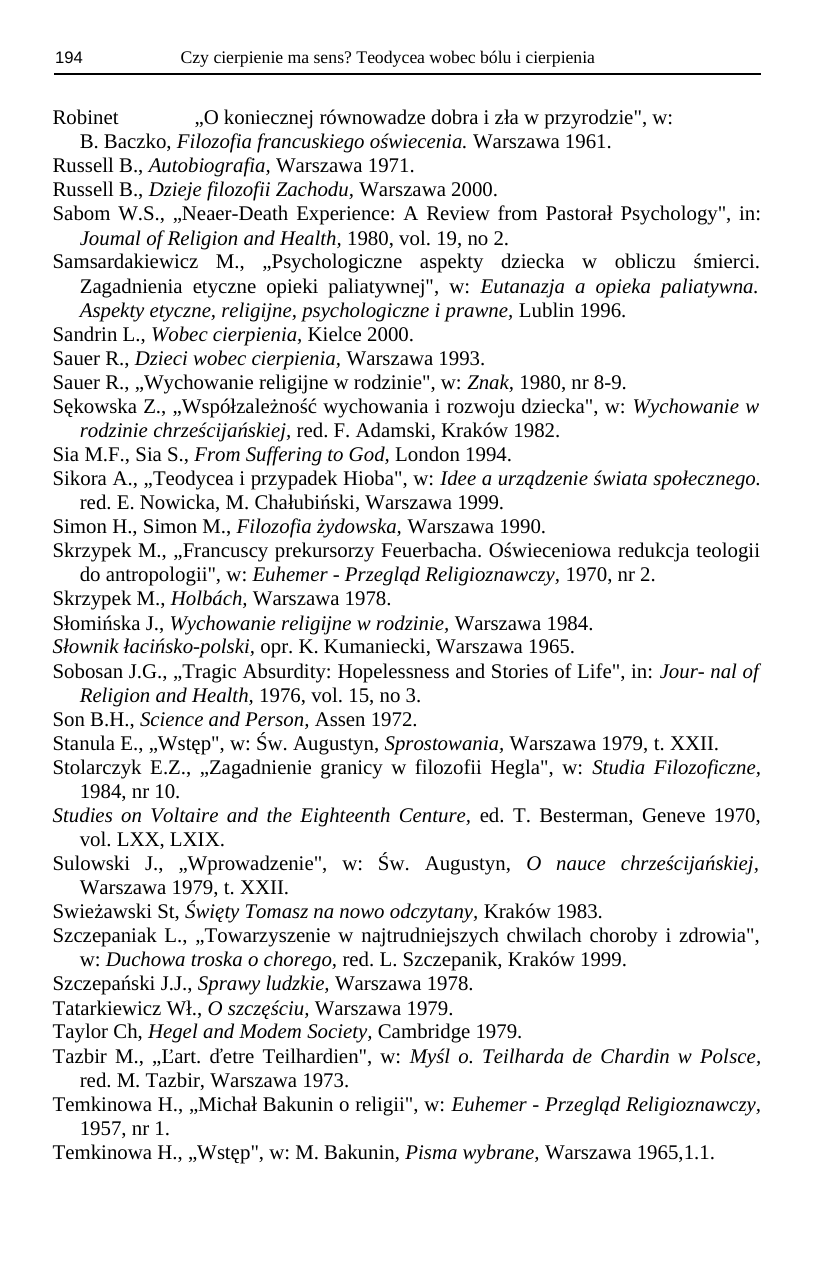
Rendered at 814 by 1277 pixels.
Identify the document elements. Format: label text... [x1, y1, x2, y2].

text Taylor Ch, Hegel and Modem Society, Cambridge 1979. [52, 1019, 761, 1043]
text Stolarczyk E.Z., „Zagadnienie granicy w filozofii Hegla", w: Studia Filozo­ficzne, 1984, nr 10. [52, 755, 761, 803]
text Stanula E., „Wstęp", w: Św. Augustyn, Sprostowania, Warszawa 1979, t. XXII. [52, 731, 761, 755]
text Sabom W.S., „Neaer-Death Experience: A Review from Pastorał Psycho­logy", in: Joumal of Religion and Health, 1980, vol. 19, no 2. [52, 201, 761, 249]
text Słomińska J., Wychowanie religijne w rodzinie, Warszawa 1984. [52, 610, 761, 634]
text Sobosan J.G., „Tragic Absurdity: Hopelessness and Stories of Life", in: Jour- nal of Religion and Health, 1976, vol. 15, no 3. [52, 658, 761, 707]
text Swieżawski St, Święty Tomasz na nowo odczytany, Kraków 1983. [52, 899, 761, 923]
text 194 [55, 48, 88, 67]
text Skrzypek M., Holbách, Warszawa 1978. [52, 586, 761, 610]
text Szczepaniak L., „Towarzyszenie w najtrudniejszych chwilach choroby i zdrowia", w: Duchowa troska o chorego, red. L. Szczepanik, Kraków 1999. [52, 923, 761, 971]
text Skrzypek M., „Francuscy prekursorzy Feuerbacha. Oświeceniowa redukcja teologii do antropologii", w: Euhemer - Przegląd Religioznawczy, 1970, nr 2. [52, 538, 761, 586]
text Samsardakiewicz M., „Psychologiczne aspekty dziecka w obliczu śmierci. Zagadnienia etyczne opieki paliatywnej", w: Eutanazja a opieka paliatywna. Aspekty etyczne, religijne, psychologiczne i prawne, Lublin 1996. [52, 249, 761, 322]
text Sauer R., Dzieci wobec cierpienia, Warszawa 1993. [52, 346, 761, 370]
text Tatarkiewicz Wł., O szczęściu, Warszawa 1979. [52, 995, 761, 1019]
text Sulowski J., „Wprowadzenie", w: Św. Augustyn, O nauce chrześcijańskiej, Warszawa 1979, t. XXII. [52, 851, 761, 899]
text Studies on Voltaire and the Eighteenth Centure, ed. T. Besterman, Geneve 1970, vol. LXX, LXIX. [52, 803, 761, 851]
text Sauer R., „Wychowanie religijne w rodzinie", w: Znak, 1980, nr 8-9. [52, 370, 761, 394]
text Simon H., Simon M., Filozofia żydowska, Warszawa 1990. [52, 514, 761, 538]
text Russell B., Autobiografia, Warszawa 1971. [52, 153, 761, 177]
text Son B.H., Science and Person, Assen 1972. [52, 707, 761, 731]
text Tazbir M., „Ľart. ďetre Teilhardien", w: Myśl o. Teilharda de Chardin w Pol­sce, red. M. Tazbir, Warszawa 1973. [52, 1043, 761, 1092]
text Sia M.F., Sia S., From Suffering to God, London 1994. [52, 442, 761, 466]
text B. Baczko, Filozofia francuskiego oświecenia. Warszawa 1961. [52, 129, 761, 153]
text Słownik łacińsko-polski, opr. K. Kumaniecki, Warszawa 1965. [52, 634, 761, 658]
text Sikora A., „Teodycea i przypadek Hioba", w: Idee a urządzenie świata społecz­nego. red. E. Nowicka, M. Chałubiński, Warszawa 1999. [52, 466, 761, 514]
text Temkinowa H., „Wstęp", w: M. Bakunin, Pisma wybrane, Warszawa 1965,1.1. [52, 1140, 761, 1164]
text Szczepański J.J., Sprawy ludzkie, Warszawa 1978. [52, 971, 761, 995]
text Robinet „O koniecznej równowadze dobra i zła w przyrodzie", w: [52, 105, 761, 129]
text Sandrin L., Wobec cierpienia, Kielce 2000. [52, 322, 761, 346]
text Czy cierpienie ma sens? Teodycea wobec bólu i cierpienia [180, 47, 634, 67]
text Russell B., Dzieje filozofii Zachodu, Warszawa 2000. [52, 177, 761, 201]
text Sękowska Z., „Współzależność wychowania i rozwoju dziecka", w: Wycho­wanie w rodzinie chrześcijańskiej, red. F. Adamski, Kraków 1982. [52, 394, 761, 442]
text Temkinowa H., „Michał Bakunin o religii", w: Euhemer - Przegląd Religio­znawczy, 1957, nr 1. [52, 1092, 761, 1140]
